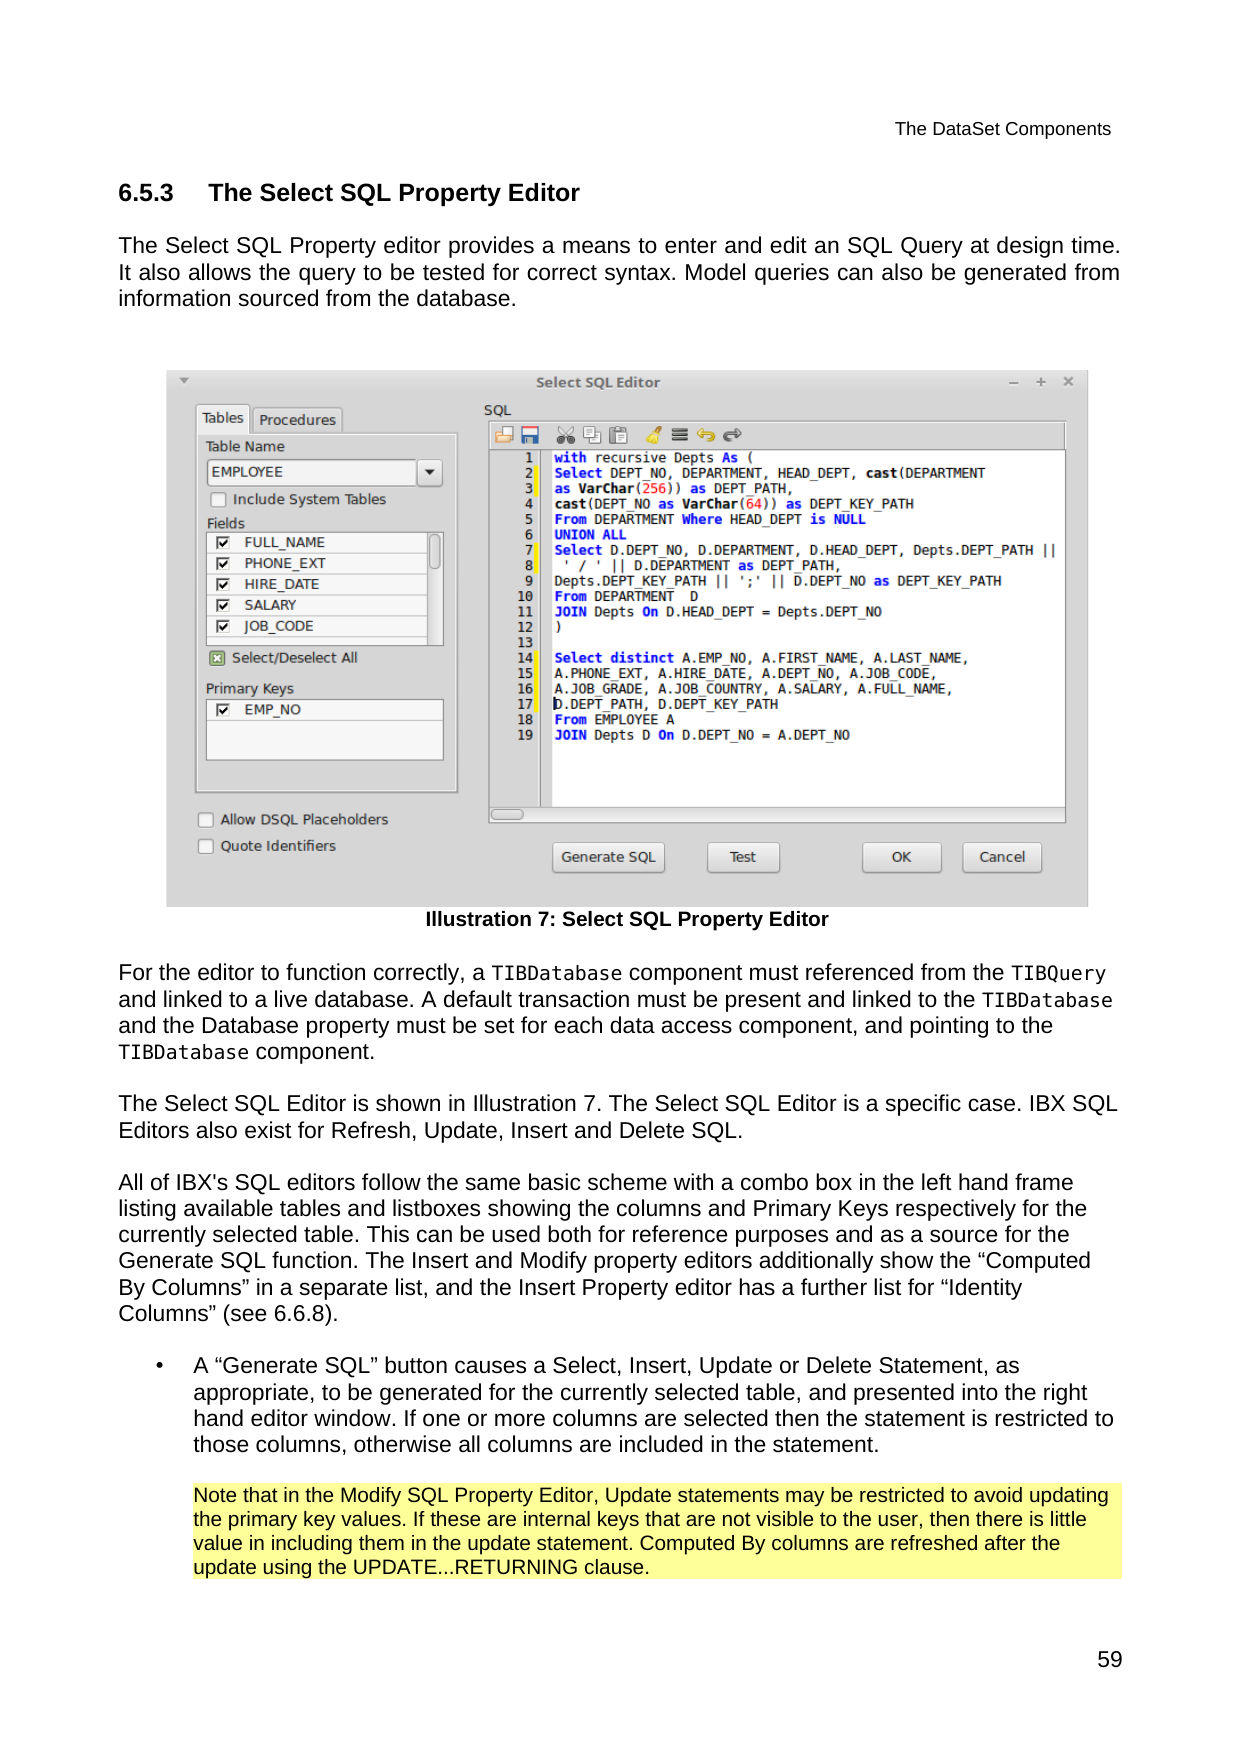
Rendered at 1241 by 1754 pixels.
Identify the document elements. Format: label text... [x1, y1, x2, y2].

subtitle [166, 358, 1088, 370]
text The Select SQL Property editor provides a means to enter and edit an SQL Query at design time. It also allows the query to be tested for correct syntax. Model queries can also be generated from information sourced from the database. [118, 232, 1122, 311]
list A “Generate SQL” button causes a Select, Insert, Update or Delete Statement, as appropriate, to be generated for the currently selected table, and presented into the right hand editor window. If one or more columns are selected then the statement is restricted to those columns, otherwise all columns are included in the statement. [156, 1352, 1122, 1457]
subtitle The Select SQL Property Editor [118, 178, 1122, 207]
text All of IBX's SQL editors follow the same basic scheme with a combo box in the left hand frame listing available tables and listboxes showing the columns and Primary Keys respectively for the currently selected table. This can be used both for reference purposes and as a source for the Generate SQL function. The Insert and Modify property editors additionally show the “Computed By Columns” in a separate list, and the Insert Property editor has a further list for “Identity Columns” (see 6.6.8). [118, 1168, 1122, 1327]
text For the editor to function correctly, a TIBDatabase component must referenced from the TIBQuery and linked to a live database. A default transaction must be present and linked to the TIBDatabase and the Database property must be set for each data access component, and pointing to the TIBDatabase component. [118, 336, 1122, 1065]
text Illustration 7: Select SQL Property Editor [166, 907, 1088, 931]
text Note that in the Modify SQL Property Editor, Update statements may be restricted to avoid updating the primary key values. If these are internal keys that are not visible to the user, then there is little value in including them in the update statement. Computed By columns are refreshed after the update using the UPDATE...RETURNING clause. [193, 1483, 1122, 1579]
subtitle [166, 931, 1088, 959]
picture [166, 370, 1089, 907]
text The Select SQL Editor is shown in Illustration 7. The Select SQL Editor is a specific case. IBX SQL Editors also exist for Refresh, Update, Insert and Delete SQL. [118, 1090, 1122, 1143]
